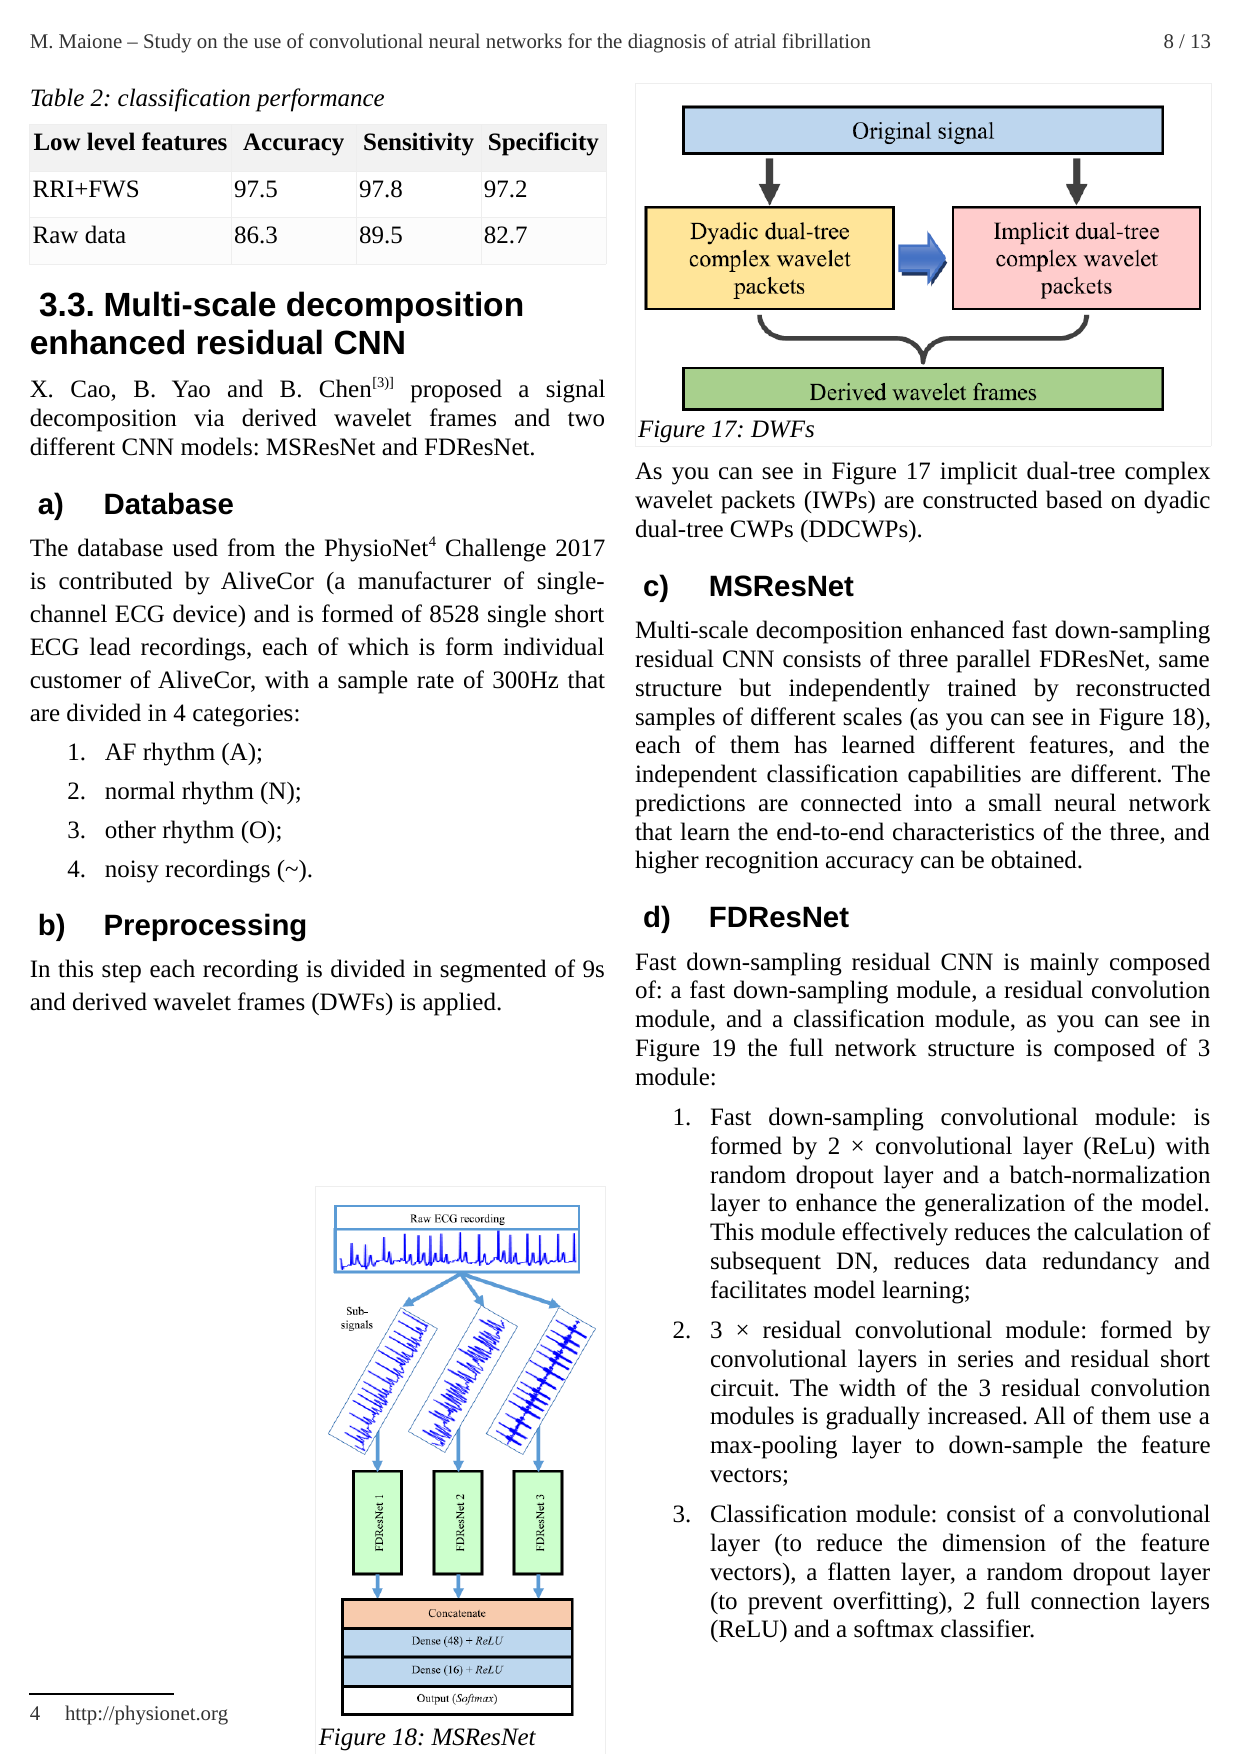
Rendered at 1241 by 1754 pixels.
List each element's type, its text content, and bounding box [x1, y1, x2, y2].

list 3 × residual convolutional module: formed by convolutional layers in series and residual short circuit. The width of the 3 residual convolution modules is gradually increased. All of them use a max-pooling layer to down-sample the feature vectors; [672, 1315, 1211, 1488]
text [316, 1187, 605, 1754]
table_cell 89.5 [357, 218, 481, 264]
text Figure 18: MSResNet [318, 1723, 602, 1751]
text http://physionet.org [29, 1700, 315, 1724]
picture [637, 98, 1208, 415]
text Table 2: classification performance [29, 83, 605, 112]
table_header Low level features [30, 125, 231, 171]
text Figure 17: DWFs [638, 415, 1208, 443]
subtitle FDResNet [635, 900, 1211, 934]
text As you can see in Figure 17 implicit dual-tree complex wavelet packets (IWPs) are constructed based on dyadic dual-tree CWPs (DDCWPs). [635, 456, 1211, 543]
table_header Sensitivity [357, 125, 481, 171]
list Fast down-sampling convolutional module: is formed by 2 × convolutional layer (ReLu) with random dropout layer and a batch-normalization layer to enhance the generalization of the model. This module effectively reduces the calculation of subsequent DN, reduces data redundancy and facilitates model learning; [672, 1102, 1211, 1303]
table_cell RRI+FWS [30, 172, 231, 217]
text Fast down-sampling residual CNN is mainly composed of: a fast down-sampling module, a residual convolution module, and a classification module, as you can see in Figure 19 the full network structure is composed of 3 module: [635, 947, 1211, 1090]
text In this step each recording is divided in segmented of 9s and derived wavelet frames (DWFs) is applied. [29, 954, 605, 1016]
list other rhythm (O); [67, 815, 605, 844]
table_cell 97.8 [357, 172, 481, 217]
table_cell 97.5 [232, 172, 356, 217]
list AF rhythm (A); [67, 737, 605, 766]
table_header Accuracy [232, 125, 356, 171]
subtitle Preprocessing [29, 908, 605, 941]
picture [318, 1201, 603, 1723]
subtitle Database [29, 487, 605, 521]
list normal rhythm (N); [67, 776, 605, 805]
subtitle MSResNet [635, 569, 1211, 603]
text Multi-scale decomposition enhanced fast down-sampling residual CNN consists of three parallel FDResNet, same structure but independently trained by reconstructed samples of different scales (as you can see in Figure 18), each of them has learned different features, and the independent classification capabilities are different. The predictions are connected into a small neural network that learn the end-to-end characteristics of the three, and higher recognition accuracy can be obtained. [635, 615, 1211, 874]
list noisy recordings (~). [67, 854, 605, 883]
text X. Cao, B. Yao and B. Chen[3] proposed a signal decomposition via derived wavelet frames and two different CNN models: MSResNet and FDResNet. [29, 374, 605, 461]
text The database used from the PhysioNet Challenge 2017 is contributed by AliveCor (a manufacturer of single-channel ECG device) and is formed of 8528 single short ECG lead recordings, each of which is form individual customer of AliveCor, with a sample rate of 300Hz that are divided in 4 categories: [29, 533, 605, 727]
table_cell 86.3 [232, 218, 356, 264]
table_header Specificity [482, 125, 606, 171]
list Classification module: consist of a convolutional layer (to reduce the dimension of the feature vectors), a flatten layer, a random dropout layer (to prevent overfitting), 2 full connection layers (ReLU) and a softmax classifier. [672, 1499, 1211, 1643]
table_cell 97.2 [482, 172, 606, 217]
table_cell 82.7 [482, 218, 606, 264]
table_cell Raw data [30, 218, 231, 264]
subtitle Multi-scale decomposition enhanced residual CNN [29, 284, 605, 362]
